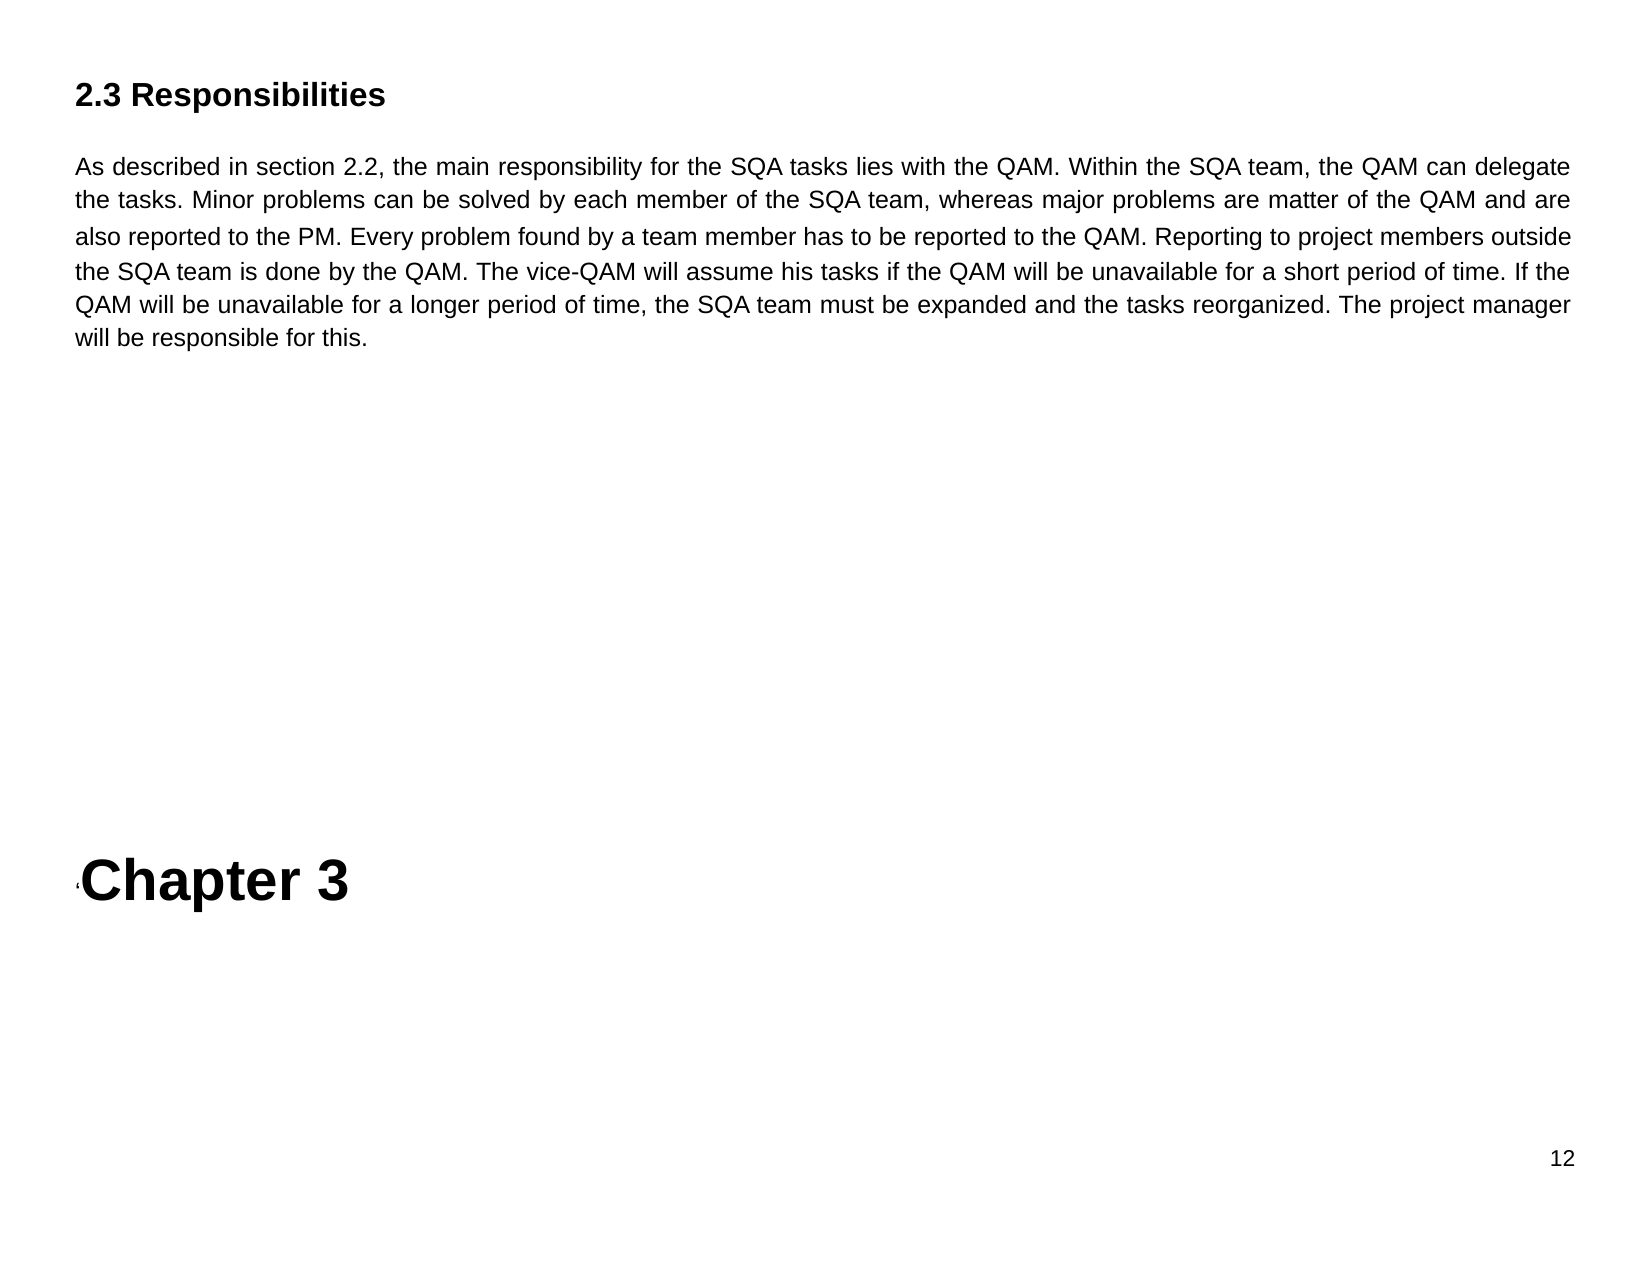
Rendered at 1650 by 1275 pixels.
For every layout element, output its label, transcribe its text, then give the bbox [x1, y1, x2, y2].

text As described in section 2.2, the main responsibility for the SQA tasks lies with the QAM. Within the SQA team, the QAM can delegate the tasks. Minor problems can be solved by each member of the SQA team, whereas major problems are matter of the QAM and are also reported to the PM. Every problem found by a team member has to be reported to the QAM. Reporting to project members outside the SQA team is done by the QAM. The vice-QAM will assume his tasks if the QAM will be unavailable for a short period of time. If the QAM will be unavailable for a longer period of time, the SQA team must be expanded and the tasks reorganized. The project manager will be responsible for this. [75, 152, 1575, 352]
text ‘Chapter 3 [75, 846, 1575, 913]
text 2.3 Responsibilities [75, 75, 1575, 113]
